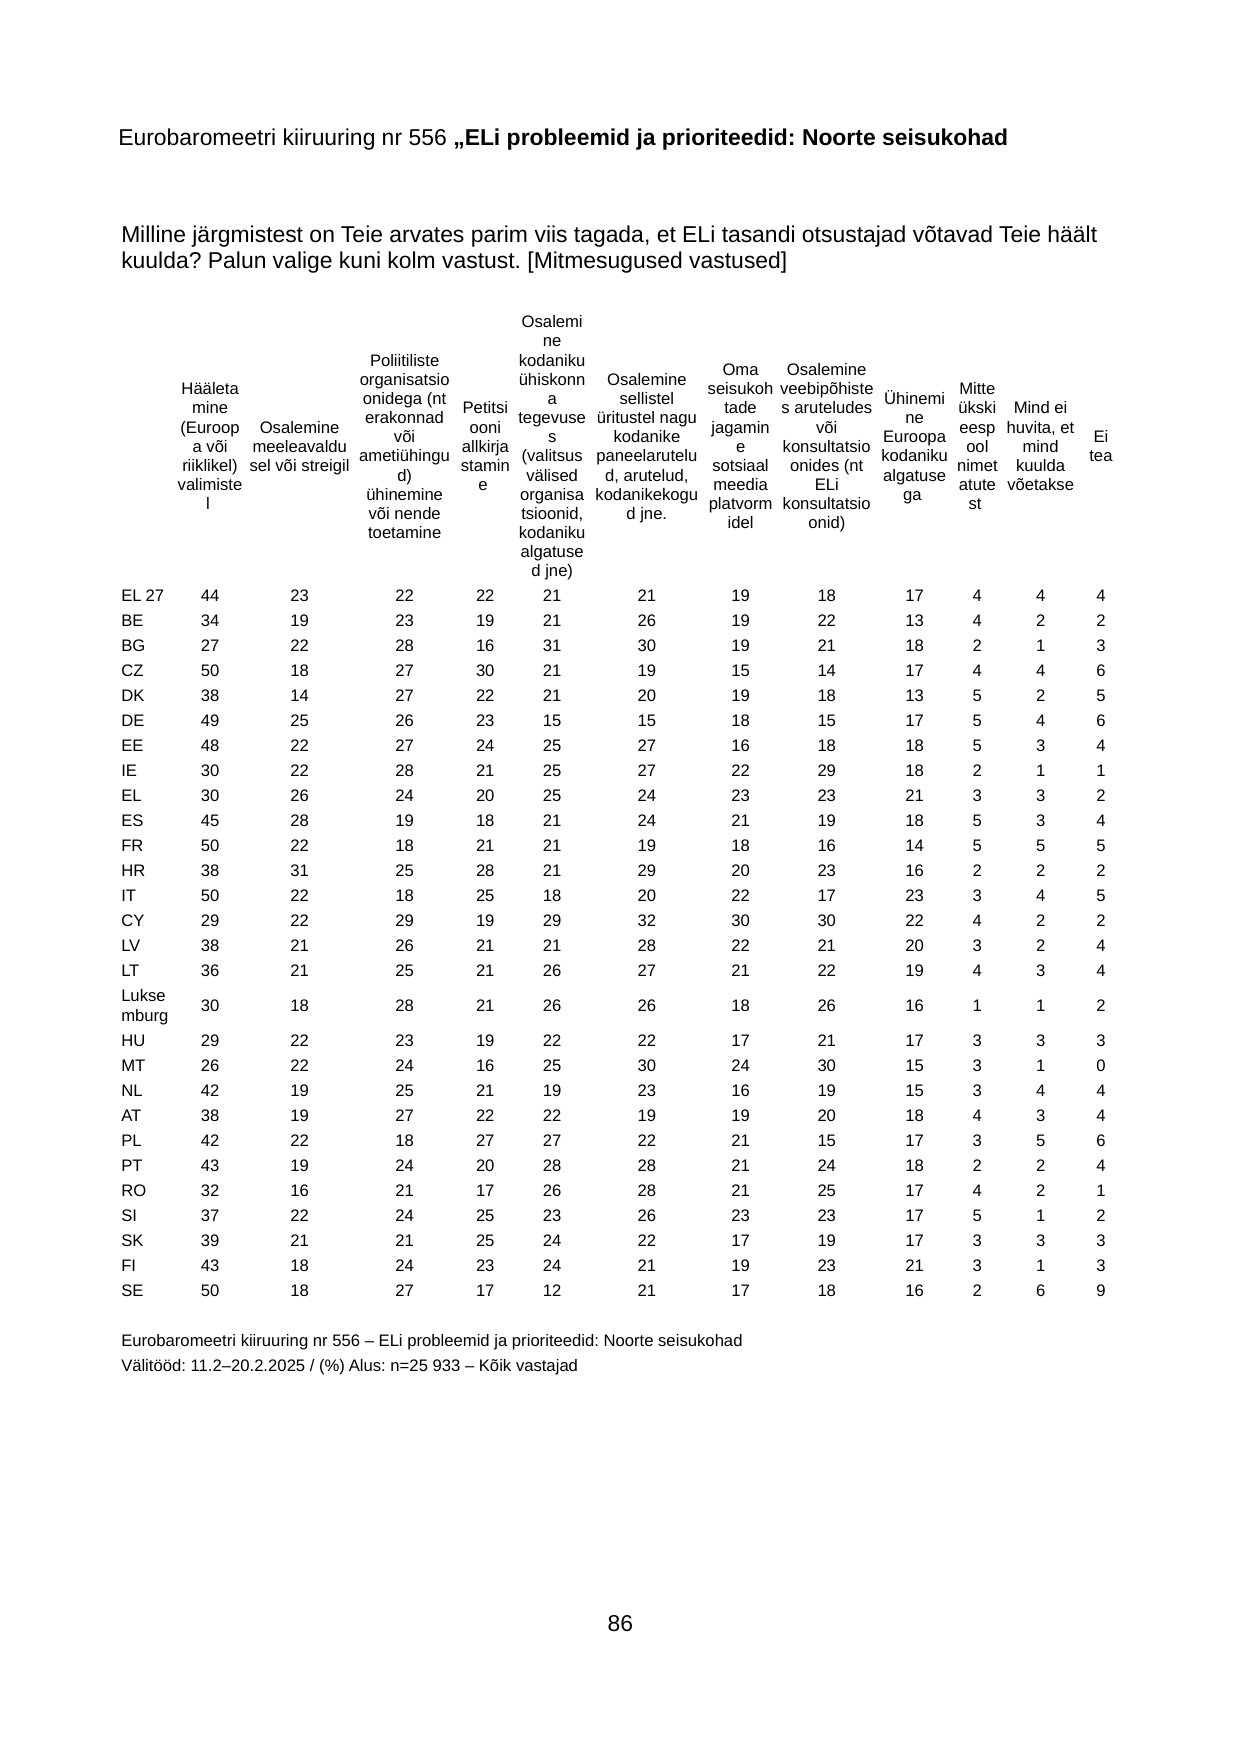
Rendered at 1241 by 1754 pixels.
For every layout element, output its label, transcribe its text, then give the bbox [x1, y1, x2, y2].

table_cell 22 [455, 683, 515, 708]
table_cell 25 [515, 733, 589, 758]
table_cell 25 [354, 1078, 455, 1102]
table_cell 5 [1002, 1128, 1079, 1152]
table_cell 43 [174, 1153, 245, 1177]
table_cell 4 [952, 583, 1002, 608]
table_cell 4 [952, 958, 1002, 983]
table_cell 3 [1079, 1028, 1123, 1052]
table_cell 20 [455, 783, 515, 808]
table_cell 5 [1002, 833, 1079, 858]
table_cell 22 [245, 1028, 353, 1052]
table_cell 1 [1079, 758, 1123, 783]
table_cell 25 [515, 783, 589, 808]
table_cell 21 [515, 833, 589, 858]
table_cell 4 [1079, 1078, 1123, 1102]
table_cell 16 [455, 1053, 515, 1077]
table_cell 21 [704, 808, 776, 833]
table_cell 44 [174, 583, 245, 608]
table_cell 25 [455, 1203, 515, 1227]
table_cell 24 [589, 783, 704, 808]
table_cell 28 [455, 858, 515, 883]
table_cell 18 [704, 983, 776, 1027]
table_cell 4 [1002, 708, 1079, 733]
table_cell 20 [776, 1103, 877, 1127]
table_cell 30 [174, 758, 245, 783]
table_cell 30 [174, 783, 245, 808]
table_cell [515, 277, 589, 309]
table_cell 4 [1079, 808, 1123, 833]
table_cell 4 [1002, 883, 1079, 908]
table_cell 21 [515, 808, 589, 833]
table_cell 18 [877, 733, 952, 758]
table_cell 19 [245, 1078, 353, 1102]
table_cell 18 [245, 658, 353, 683]
table_cell Mitte ükski eespool nimetatutest [952, 309, 1002, 583]
table_cell 4 [1079, 583, 1123, 608]
table_cell 15 [515, 708, 589, 733]
table_cell 22 [245, 733, 353, 758]
table_cell 18 [704, 708, 776, 733]
table_cell [776, 277, 877, 309]
table_cell 21 [776, 1028, 877, 1052]
table_cell 23 [455, 708, 515, 733]
table_cell 30 [704, 908, 776, 933]
table_cell 2 [1002, 858, 1079, 883]
table_cell 21 [515, 608, 589, 633]
table_cell 2 [1079, 908, 1123, 933]
table_cell [1079, 277, 1123, 309]
table_cell 15 [877, 1053, 952, 1077]
table_cell EL 27 [118, 583, 174, 608]
table_cell 39 [174, 1228, 245, 1252]
table_cell 3 [1079, 1253, 1123, 1277]
table_cell 16 [877, 983, 952, 1027]
table_cell 22 [515, 1028, 589, 1052]
table_cell 23 [245, 583, 353, 608]
table_cell 1 [1002, 983, 1079, 1027]
table_cell 2 [1002, 1153, 1079, 1177]
table_cell 4 [1079, 1103, 1123, 1127]
table_cell 27 [354, 1103, 455, 1127]
table_cell 27 [354, 683, 455, 708]
table_cell 3 [952, 1253, 1002, 1277]
table_cell 26 [515, 1178, 589, 1202]
table_cell 16 [877, 1278, 952, 1302]
table_cell 5 [952, 683, 1002, 708]
table_cell 24 [354, 1053, 455, 1077]
table_cell 38 [174, 683, 245, 708]
table_cell 15 [704, 658, 776, 683]
table_cell 1 [1079, 1178, 1123, 1202]
table_cell [952, 277, 1002, 309]
table_cell 22 [704, 758, 776, 783]
table_cell 6 [1079, 708, 1123, 733]
table_cell 28 [515, 1153, 589, 1177]
table_cell 19 [589, 1103, 704, 1127]
table_cell 23 [877, 883, 952, 908]
table_cell 50 [174, 658, 245, 683]
table_cell [515, 1303, 589, 1327]
table_cell 28 [589, 1153, 704, 1177]
table_cell 23 [354, 608, 455, 633]
table_cell 21 [455, 1078, 515, 1102]
table_cell 18 [704, 833, 776, 858]
table_cell 24 [704, 1053, 776, 1077]
table_cell 27 [589, 733, 704, 758]
table_cell 25 [515, 758, 589, 783]
table_header Milline järgmistest on Teie arvates parim viis tagada, et ELi tasandi otsustajad võtavad Teie häält kuulda? Palun valige kuni kolm vastust. [Mitmesugused vastused] [118, 218, 1123, 277]
table_cell 19 [704, 1103, 776, 1127]
table_cell 32 [589, 908, 704, 933]
table_cell 3 [1002, 1103, 1079, 1127]
table_cell SI [118, 1203, 174, 1227]
table_cell 18 [354, 1128, 455, 1152]
table_cell 19 [704, 633, 776, 658]
table_cell 4 [1079, 958, 1123, 983]
table_cell 3 [952, 783, 1002, 808]
table_cell 19 [515, 1078, 589, 1102]
table_cell 13 [877, 683, 952, 708]
table_cell 18 [455, 808, 515, 833]
table_cell 5 [952, 708, 1002, 733]
table_cell 3 [952, 933, 1002, 958]
table_cell 19 [245, 608, 353, 633]
table_cell 49 [174, 708, 245, 733]
table_cell LV [118, 933, 174, 958]
table_cell 21 [776, 933, 877, 958]
table_cell 30 [589, 1053, 704, 1077]
table_cell 4 [1079, 733, 1123, 758]
table_cell 50 [174, 833, 245, 858]
table_cell 30 [776, 1053, 877, 1077]
table_cell 5 [952, 1203, 1002, 1227]
table_cell 28 [354, 633, 455, 658]
table_cell 2 [952, 858, 1002, 883]
table_cell DE [118, 708, 174, 733]
table_cell 1 [1002, 1253, 1079, 1277]
table_cell 26 [354, 708, 455, 733]
table_cell 3 [1002, 733, 1079, 758]
table_cell 21 [776, 633, 877, 658]
table_cell 3 [1002, 808, 1079, 833]
table_cell 18 [354, 883, 455, 908]
table_cell 21 [589, 1253, 704, 1277]
table_cell MT [118, 1053, 174, 1077]
table_cell 34 [174, 608, 245, 633]
table_cell 38 [174, 858, 245, 883]
table_cell [952, 1303, 1002, 1327]
table_cell 4 [1079, 1153, 1123, 1177]
table_cell [174, 1303, 245, 1327]
table_cell 28 [589, 933, 704, 958]
table_cell 25 [455, 883, 515, 908]
table_cell 31 [245, 858, 353, 883]
table_cell 22 [245, 883, 353, 908]
table_cell 18 [877, 633, 952, 658]
table_cell 3 [1002, 1028, 1079, 1052]
table_cell [776, 1303, 877, 1327]
table_cell 4 [1002, 658, 1079, 683]
table_cell 22 [776, 958, 877, 983]
table_cell 29 [589, 858, 704, 883]
table_cell 26 [515, 958, 589, 983]
table_cell 21 [245, 933, 353, 958]
table_cell 22 [245, 1128, 353, 1152]
table_cell 18 [877, 758, 952, 783]
table_cell CY [118, 908, 174, 933]
table_cell 6 [1079, 658, 1123, 683]
table_cell 5 [1079, 683, 1123, 708]
table_cell 15 [776, 708, 877, 733]
table_cell 21 [589, 583, 704, 608]
table_cell 18 [877, 808, 952, 833]
table_cell 18 [877, 1103, 952, 1127]
table_cell 21 [704, 1178, 776, 1202]
table_cell 2 [1079, 608, 1123, 633]
table_cell 4 [952, 1103, 1002, 1127]
table_cell [118, 309, 174, 583]
table_cell 21 [455, 983, 515, 1027]
table_cell 18 [776, 683, 877, 708]
table_cell 24 [455, 733, 515, 758]
table_cell 27 [354, 733, 455, 758]
table_cell 2 [1079, 858, 1123, 883]
table_cell 23 [704, 783, 776, 808]
table_cell 3 [1002, 1228, 1079, 1252]
table_cell 14 [776, 658, 877, 683]
table_cell 2 [1079, 983, 1123, 1027]
table_cell 0 [1079, 1053, 1123, 1077]
table_cell BE [118, 608, 174, 633]
table_cell 25 [776, 1178, 877, 1202]
table_cell 22 [245, 833, 353, 858]
table_cell [118, 1303, 174, 1327]
table_cell 22 [589, 1128, 704, 1152]
table_cell 17 [455, 1278, 515, 1302]
table_cell 29 [776, 758, 877, 783]
table_cell 22 [704, 883, 776, 908]
table_cell 24 [515, 1228, 589, 1252]
table_cell 26 [354, 933, 455, 958]
table_cell 2 [952, 758, 1002, 783]
table_cell 19 [704, 1253, 776, 1277]
table_cell 17 [877, 583, 952, 608]
table_cell 19 [245, 1103, 353, 1127]
table_cell 30 [455, 658, 515, 683]
table_cell 18 [877, 1153, 952, 1177]
table_cell 18 [776, 733, 877, 758]
table_cell 14 [245, 683, 353, 708]
table_cell 4 [952, 658, 1002, 683]
table_cell BG [118, 633, 174, 658]
table_cell 29 [174, 1028, 245, 1052]
table_cell [704, 277, 776, 309]
table_cell 21 [245, 958, 353, 983]
table_cell 22 [245, 1053, 353, 1077]
table_cell 2 [952, 1278, 1002, 1302]
table_cell 23 [455, 1253, 515, 1277]
table_cell 22 [589, 1028, 704, 1052]
table_cell 21 [455, 758, 515, 783]
table_cell [589, 277, 704, 309]
table_cell 21 [877, 783, 952, 808]
table_cell 36 [174, 958, 245, 983]
table_cell 2 [1079, 1203, 1123, 1227]
table_cell 19 [455, 908, 515, 933]
table_cell 5 [952, 733, 1002, 758]
table_cell SE [118, 1278, 174, 1302]
table_cell 27 [589, 758, 704, 783]
table_cell Luksemburg [118, 983, 174, 1027]
table_cell 30 [174, 983, 245, 1027]
table_cell 1 [1002, 1203, 1079, 1227]
table_cell 5 [1079, 833, 1123, 858]
table_cell 19 [245, 1153, 353, 1177]
table_cell 22 [704, 933, 776, 958]
table_cell PL [118, 1128, 174, 1152]
table_cell 18 [776, 1278, 877, 1302]
table_cell 1 [1002, 1053, 1079, 1077]
table_cell 21 [455, 958, 515, 983]
table_cell 21 [589, 1278, 704, 1302]
table_cell 17 [704, 1028, 776, 1052]
table_cell 1 [1002, 633, 1079, 658]
table_cell 3 [952, 883, 1002, 908]
table_cell EL [118, 783, 174, 808]
table_cell 2 [1002, 908, 1079, 933]
table_cell 25 [354, 858, 455, 883]
table_cell 23 [589, 1078, 704, 1102]
table_cell 19 [877, 958, 952, 983]
table_cell Hääletamine (Euroopa või riiklikel) valimistel [174, 309, 245, 583]
table_cell 20 [455, 1153, 515, 1177]
table_cell [1002, 277, 1079, 309]
table_cell 3 [952, 1128, 1002, 1152]
table_cell Osalemine kodanikuühiskonna tegevuses (valitsusvälised organisatsioonid, kodanikualgatused jne) [515, 309, 589, 583]
table_cell HU [118, 1028, 174, 1052]
table_cell 21 [245, 1228, 353, 1252]
table_cell 27 [589, 958, 704, 983]
table_cell 9 [1079, 1278, 1123, 1302]
table_cell [174, 277, 245, 309]
table_cell 2 [1002, 1178, 1079, 1202]
table_cell 21 [455, 833, 515, 858]
table_cell 17 [704, 1278, 776, 1302]
table_cell 22 [877, 908, 952, 933]
table_cell 24 [515, 1253, 589, 1277]
table_cell 21 [704, 1128, 776, 1152]
table_cell 24 [776, 1153, 877, 1177]
table_cell [1002, 1303, 1079, 1327]
table_cell 25 [515, 1053, 589, 1077]
table_cell 27 [515, 1128, 589, 1152]
table_cell 50 [174, 1278, 245, 1302]
table_cell 18 [245, 1253, 353, 1277]
table_cell 4 [1002, 1078, 1079, 1102]
table_cell 19 [589, 833, 704, 858]
table_cell Ühinemine Euroopa kodanikualgatusega [877, 309, 952, 583]
table_cell 19 [589, 658, 704, 683]
table_cell 24 [354, 1253, 455, 1277]
table_cell 19 [704, 583, 776, 608]
table_cell 26 [776, 983, 877, 1027]
table_cell 19 [776, 1228, 877, 1252]
table_cell 21 [515, 683, 589, 708]
table_cell 2 [1002, 608, 1079, 633]
table_cell 14 [877, 833, 952, 858]
table_cell 22 [589, 1228, 704, 1252]
table_cell 23 [515, 1203, 589, 1227]
table_cell 37 [174, 1203, 245, 1227]
table_cell 2 [952, 1153, 1002, 1177]
table_cell 18 [245, 1278, 353, 1302]
table_cell 20 [877, 933, 952, 958]
table_cell 17 [877, 708, 952, 733]
table_cell 3 [1002, 783, 1079, 808]
table_cell IT [118, 883, 174, 908]
table_cell 19 [704, 683, 776, 708]
table_cell 23 [776, 1203, 877, 1227]
table_cell Mind ei huvita, et mind kuulda võetakse [1002, 309, 1079, 583]
table_cell [245, 1303, 353, 1327]
table_cell Välitööd: 11.2–20.2.2025 / (%) Alus: n=25 933 – Kõik vastajad [118, 1353, 1123, 1377]
table_cell 22 [515, 1103, 589, 1127]
table_cell 4 [952, 908, 1002, 933]
table_cell 21 [877, 1253, 952, 1277]
table_cell 38 [174, 1103, 245, 1127]
table_cell 28 [354, 983, 455, 1027]
table_cell 17 [877, 1228, 952, 1252]
table_cell HR [118, 858, 174, 883]
table_cell Ei tea [1079, 309, 1123, 583]
table_cell 26 [589, 1203, 704, 1227]
table_cell 18 [515, 883, 589, 908]
table_cell 22 [354, 583, 455, 608]
table_cell DK [118, 683, 174, 708]
table_cell 20 [589, 683, 704, 708]
table_cell 5 [952, 808, 1002, 833]
table_cell [118, 277, 174, 309]
table_cell 21 [515, 583, 589, 608]
table_cell 6 [1079, 1128, 1123, 1152]
table_cell 21 [704, 958, 776, 983]
table_cell [1079, 1303, 1123, 1327]
table_cell 22 [245, 908, 353, 933]
table_cell 27 [354, 1278, 455, 1302]
table_cell 21 [515, 933, 589, 958]
table_cell 17 [877, 1128, 952, 1152]
table_cell 24 [589, 808, 704, 833]
table_cell Eurobaromeetri kiiruuring nr 556 – ELi probleemid ja prioriteedid: Noorte seisukohad [118, 1328, 1123, 1352]
table_cell AT [118, 1103, 174, 1127]
table_cell 25 [354, 958, 455, 983]
table_cell 15 [877, 1078, 952, 1102]
table_cell 19 [704, 608, 776, 633]
table_cell 25 [245, 708, 353, 733]
table_cell 23 [776, 858, 877, 883]
table_cell 17 [877, 1178, 952, 1202]
table_cell 6 [1002, 1278, 1079, 1302]
table_cell [354, 1303, 455, 1327]
table_cell 26 [589, 608, 704, 633]
table_cell 42 [174, 1078, 245, 1102]
table_cell 15 [776, 1128, 877, 1152]
table_cell 18 [245, 983, 353, 1027]
table_cell 45 [174, 808, 245, 833]
table_cell SK [118, 1228, 174, 1252]
table_cell 22 [245, 1203, 353, 1227]
table_cell 16 [877, 858, 952, 883]
table_cell 20 [704, 858, 776, 883]
table_cell [877, 277, 952, 309]
table_cell 17 [877, 1203, 952, 1227]
table_cell 22 [776, 608, 877, 633]
table_cell Osalemine sellistel üritustel nagu kodanike paneelarutelud, arutelud, kodanikekogud jne. [589, 309, 704, 583]
table_cell 3 [952, 1228, 1002, 1252]
table_cell 4 [952, 1178, 1002, 1202]
table_cell 24 [354, 1153, 455, 1177]
table_cell 1 [952, 983, 1002, 1027]
table_cell 30 [589, 633, 704, 658]
table_cell Petitsiooni allkirjastamine [455, 309, 515, 583]
table_cell [877, 1303, 952, 1327]
table_cell 18 [776, 583, 877, 608]
table_cell [589, 1303, 704, 1327]
table_cell 26 [589, 983, 704, 1027]
table_cell 4 [1002, 583, 1079, 608]
table_cell [455, 277, 515, 309]
table_cell FR [118, 833, 174, 858]
table_cell 31 [515, 633, 589, 658]
table_cell 17 [704, 1228, 776, 1252]
table_cell 3 [952, 1028, 1002, 1052]
table_cell 23 [704, 1203, 776, 1227]
table_cell 3 [952, 1078, 1002, 1102]
table_cell 13 [877, 608, 952, 633]
table_cell 27 [354, 658, 455, 683]
table_cell 22 [245, 633, 353, 658]
table_cell Osalemine veebipõhistes aruteludes või konsultatsioonides (nt ELi konsultatsioonid) [776, 309, 877, 583]
table_cell 3 [952, 1053, 1002, 1077]
table_cell 27 [174, 633, 245, 658]
table_cell 5 [952, 833, 1002, 858]
table_cell 19 [354, 808, 455, 833]
table_cell 32 [174, 1178, 245, 1202]
table_cell 16 [704, 1078, 776, 1102]
table_cell 16 [455, 633, 515, 658]
table_cell 22 [455, 1103, 515, 1127]
table_cell 23 [776, 783, 877, 808]
table_cell 28 [354, 758, 455, 783]
table_cell 29 [174, 908, 245, 933]
table_cell 3 [1079, 633, 1123, 658]
table_cell [354, 277, 455, 309]
table_cell 21 [515, 858, 589, 883]
table_cell 29 [515, 908, 589, 933]
table_cell 28 [245, 808, 353, 833]
table_cell 3 [1002, 958, 1079, 983]
table_cell 50 [174, 883, 245, 908]
table_cell 22 [245, 758, 353, 783]
table_cell 17 [455, 1178, 515, 1202]
table_cell 38 [174, 933, 245, 958]
table_cell 30 [776, 908, 877, 933]
table_cell 27 [455, 1128, 515, 1152]
table_cell [704, 1303, 776, 1327]
table_cell 18 [354, 833, 455, 858]
table_cell 23 [776, 1253, 877, 1277]
table_cell [245, 277, 353, 309]
table_cell 19 [776, 1078, 877, 1102]
table_cell 16 [704, 733, 776, 758]
table_cell 15 [589, 708, 704, 733]
table_cell EE [118, 733, 174, 758]
table_cell 17 [877, 658, 952, 683]
table_cell 2 [952, 633, 1002, 658]
table_cell 23 [354, 1028, 455, 1052]
table_cell 43 [174, 1253, 245, 1277]
table_cell 19 [455, 1028, 515, 1052]
table_cell LT [118, 958, 174, 983]
table_cell 5 [1079, 883, 1123, 908]
table_cell 21 [704, 1153, 776, 1177]
table_cell 20 [589, 883, 704, 908]
table_cell 26 [515, 983, 589, 1027]
table_cell 16 [776, 833, 877, 858]
table_cell 19 [455, 608, 515, 633]
table_cell ES [118, 808, 174, 833]
table_cell 16 [245, 1178, 353, 1202]
table_cell FI [118, 1253, 174, 1277]
table_cell 12 [515, 1278, 589, 1302]
table_cell 2 [1079, 783, 1123, 808]
table_cell 21 [455, 933, 515, 958]
table_cell 24 [354, 783, 455, 808]
table_cell 24 [354, 1203, 455, 1227]
table_cell 1 [1002, 758, 1079, 783]
table_cell 29 [354, 908, 455, 933]
table_cell PT [118, 1153, 174, 1177]
table_cell RO [118, 1178, 174, 1202]
table_cell 17 [776, 883, 877, 908]
table_cell 3 [1079, 1228, 1123, 1252]
table_cell 21 [515, 658, 589, 683]
table_cell Poliitiliste organisatsioonidega (nt erakonnad või ametiühingud) ühinemine või nende toetamine [354, 309, 455, 583]
table_cell 4 [952, 608, 1002, 633]
table_cell CZ [118, 658, 174, 683]
table_cell Oma seisukohtade jagamine sotsiaalmeedia platvormidel [704, 309, 776, 583]
table_cell 4 [1079, 933, 1123, 958]
table_cell 22 [455, 583, 515, 608]
table_cell NL [118, 1078, 174, 1102]
table_cell 26 [174, 1053, 245, 1077]
table_cell [455, 1303, 515, 1327]
table_cell 42 [174, 1128, 245, 1152]
table_cell 21 [354, 1228, 455, 1252]
table_cell 21 [354, 1178, 455, 1202]
table_cell IE [118, 758, 174, 783]
table_cell 28 [589, 1178, 704, 1202]
table_cell 2 [1002, 683, 1079, 708]
table_cell 2 [1002, 933, 1079, 958]
table_cell 19 [776, 808, 877, 833]
table_cell Osalemine meeleavaldusel või streigil [245, 309, 353, 583]
table_cell 17 [877, 1028, 952, 1052]
table_cell 25 [455, 1228, 515, 1252]
table_cell 48 [174, 733, 245, 758]
table_cell 26 [245, 783, 353, 808]
